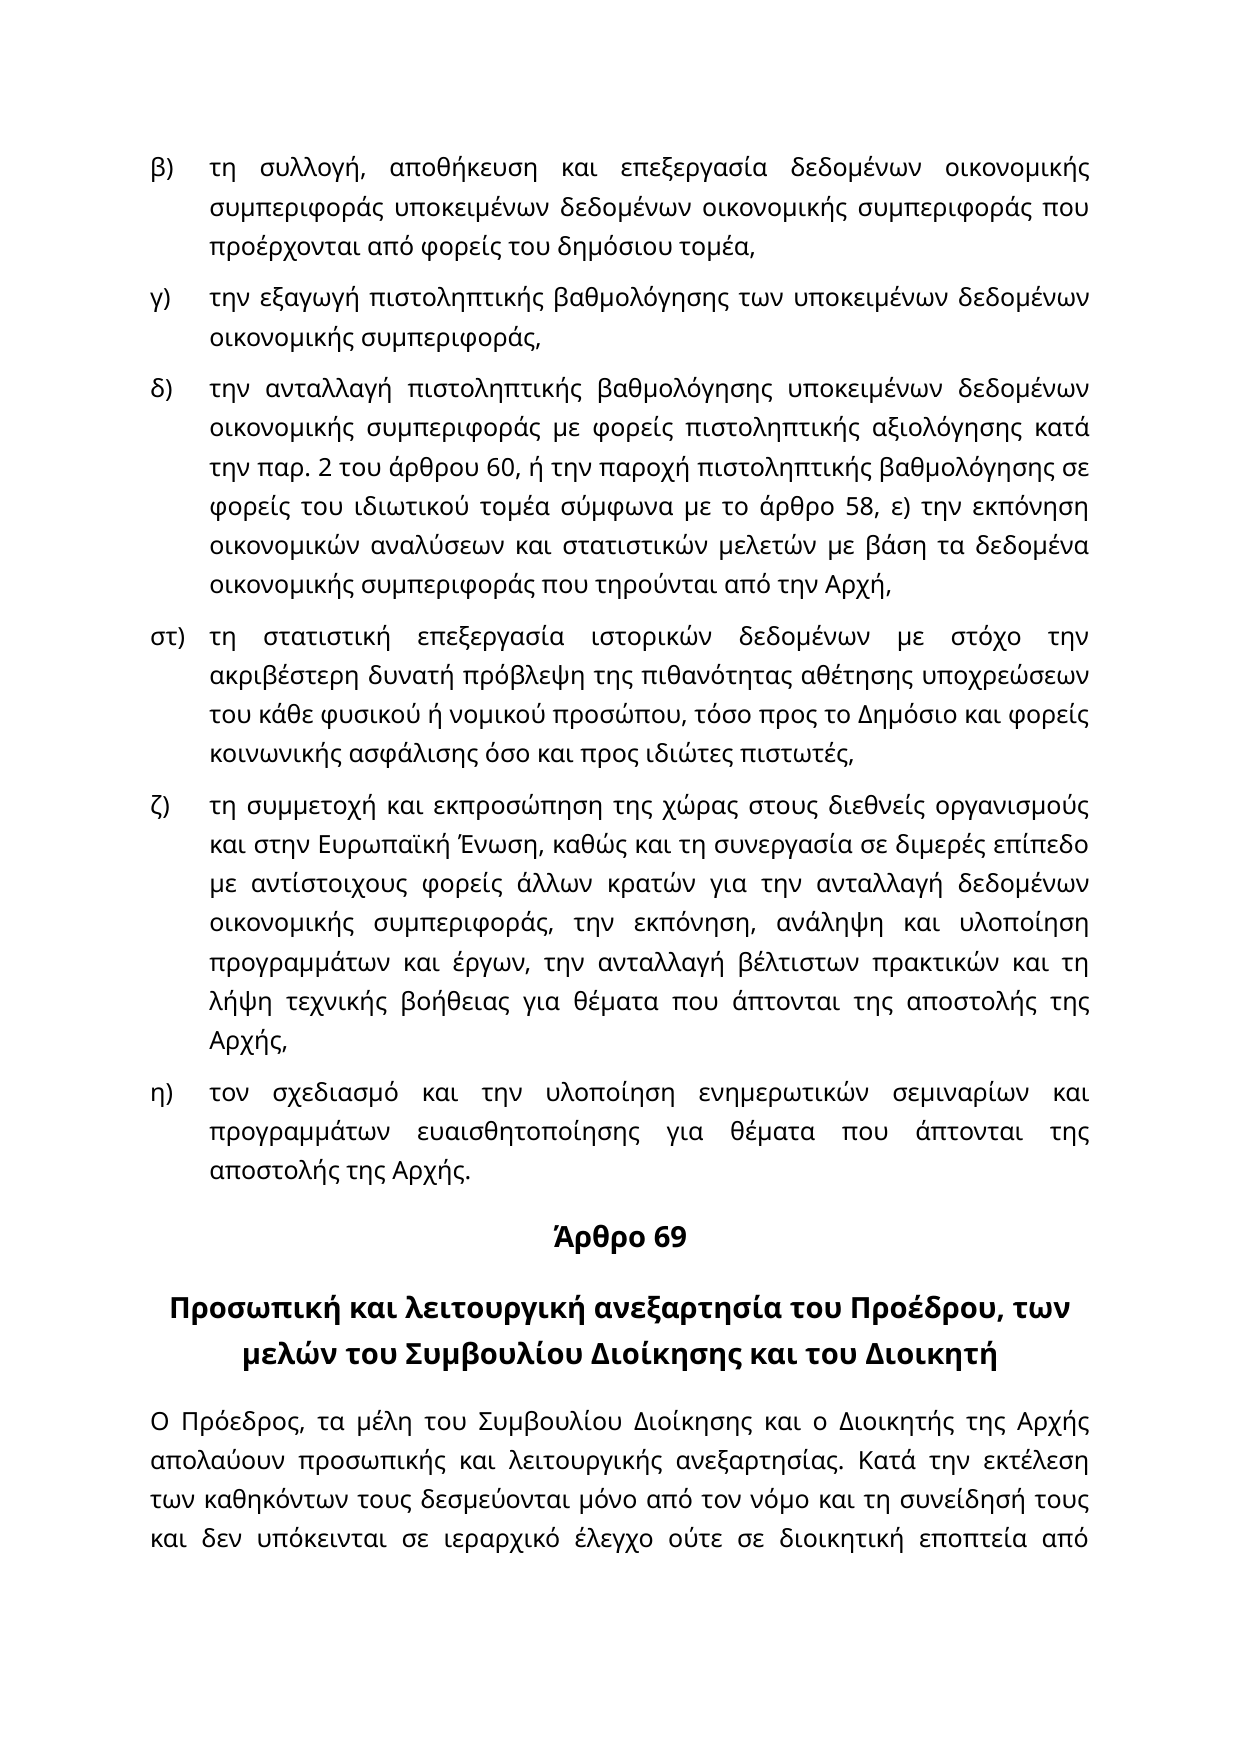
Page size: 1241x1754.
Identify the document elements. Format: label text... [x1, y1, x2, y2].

subtitle Προσωπική και λειτουργική ανεξαρτησία του Προέδρου, των μελών του Συμβουλίου Διοίκησης και του Διοικητή [150, 1287, 1090, 1373]
list δ) την ανταλλαγή πιστοληπτικής βαθμολόγησης υποκειμένων δεδομένων οικονομικής συμπεριφοράς με φορείς πιστοληπτικής αξιολόγησης κατά την παρ. 2 του άρθρου 60, ή την παροχή πιστοληπτικής βαθμολόγησης σε φορείς του ιδιωτικού τομέα σύμφωνα με το άρθρο 58, ε) την εκπόνηση οικονομικών αναλύσεων και στατιστικών μελετών με βάση τα δεδομένα οικονομικής συμπεριφοράς που τηρούνται από την Αρχή, [150, 371, 1090, 601]
list β) τη συλλογή, αποθήκευση και επεξεργασία δεδομένων οικονομικής συμπεριφοράς υποκειμένων δεδομένων οικονομικής συμπεριφοράς που προέρχονται από φορείς του δημόσιου τομέα, [150, 150, 1090, 262]
list ζ) τη συμμετοχή και εκπροσώπηση της χώρας στους διεθνείς οργανισμούς και στην Ευρωπαϊκή Ένωση, καθώς και τη συνεργασία σε διμερές επίπεδο με αντίστοιχους φορείς άλλων κρατών για την ανταλλαγή δεδομένων οικονομικής συμπεριφοράς, την εκπόνηση, ανάληψη και υλοποίηση προγραμμάτων και έργων, την ανταλλαγή βέλτιστων πρακτικών και τη λήψη τεχνικής βοήθειας για θέματα που άπτονται της αποστολής της Αρχής, [150, 787, 1090, 1057]
list στ) τη στατιστική επεξεργασία ιστορικών δεδομένων με στόχο την ακριβέστερη δυνατή πρόβλεψη της πιθανότητας αθέτησης υποχρεώσεων του κάθε φυσικού ή νομικού προσώπου, τόσο προς το Δημόσιο και φορείς κοινωνικής ασφάλισης όσο και προς ιδιώτες πιστωτές, [150, 618, 1090, 770]
text Ο Πρόεδρος, τα μέλη του Συμβουλίου Διοίκησης και ο Διοικητής της Αρχής απολαύουν προσωπικής και λειτουργικής ανεξαρτησίας. Κατά την εκτέλεση των καθηκόντων τους δεσμεύονται μόνο από τον νόμο και τη συνείδησή τους και δεν υπόκεινται σε ιεραρχικό έλεγχο ούτε σε διοικητική εποπτεία από [150, 1403, 1090, 1555]
subtitle Άρθρο 69 [150, 1217, 1090, 1256]
list γ) την εξαγωγή πιστοληπτικής βαθμολόγησης των υποκειμένων δεδομένων οικονομικής συμπεριφοράς, [150, 280, 1090, 353]
list η) τον σχεδιασμό και την υλοποίηση ενημερωτικών σεμιναρίων και προγραμμάτων ευαισθητοποίησης για θέματα που άπτονται της αποστολής της Αρχής. [150, 1074, 1090, 1187]
